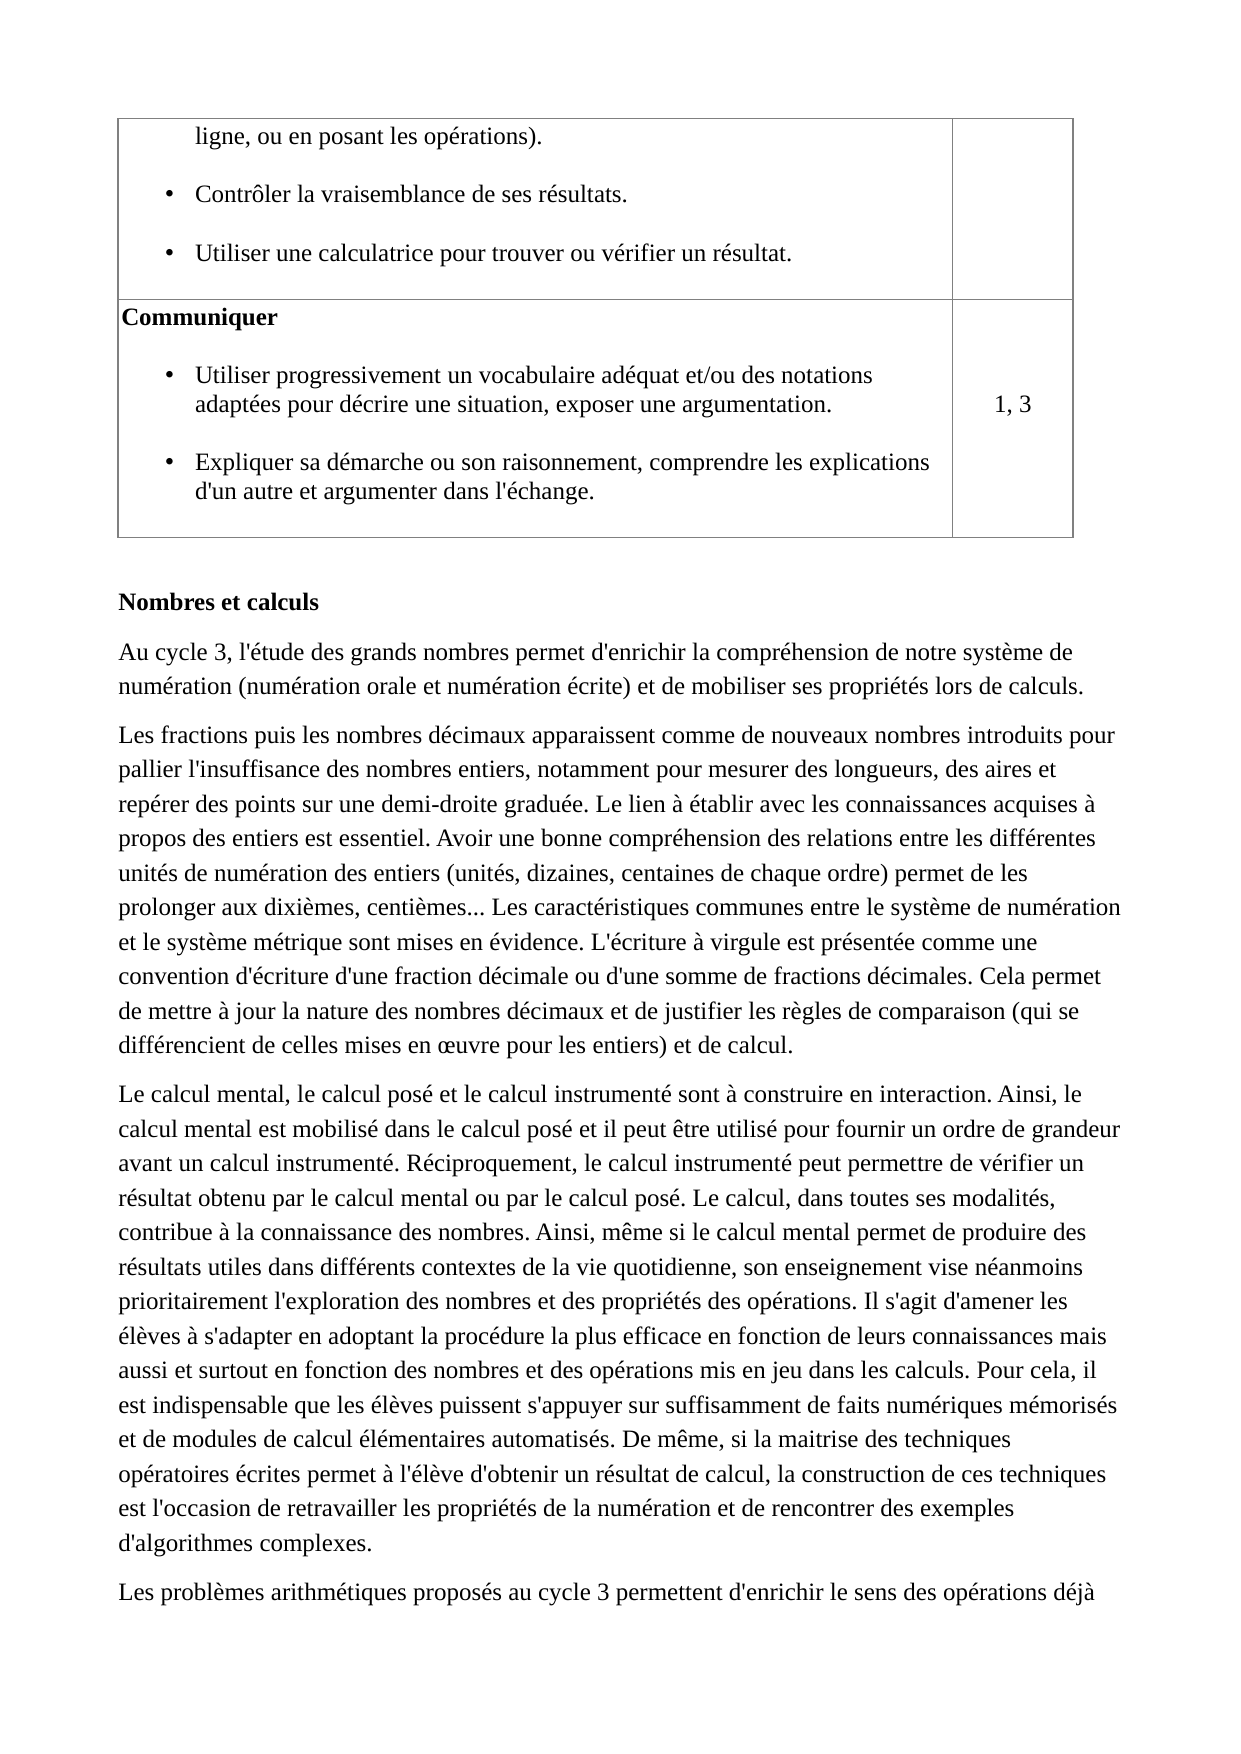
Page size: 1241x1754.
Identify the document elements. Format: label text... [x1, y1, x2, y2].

table_cell Communiquer Utiliser progressivement un vocabulaire adéquat et/ou des notations adaptées pour décrire une situation, exposer une argumentation. Expliquer sa démarche ou son raisonnement, comprendre les explications d'un autre et argumenter dans l'échange. [119, 300, 952, 537]
text Au cycle 3, l'étude des grands nombres permet d'enrichir la compréhension de notre système de numération (numération orale et numération écrite) et de mobiliser ses propriétés lors de calculs. [118, 637, 1122, 700]
text Les problèmes arithmétiques proposés au cycle 3 permettent d'enrichir le sens des opérations déjà [118, 1577, 1122, 1606]
table_cell 1, 3 [953, 300, 1072, 537]
table_cell ligne, ou en posant les opérations). Contrôler la vraisemblance de ses résultats. Utiliser une calculatrice pour trouver ou vérifier un résultat. [119, 119, 952, 299]
text Nombres et calculs [118, 587, 1122, 616]
text Les fractions puis les nombres décimaux apparaissent comme de nouveaux nombres introduits pour pallier l'insuffisance des nombres entiers, notamment pour mesurer des longueurs, des aires et repérer des points sur une demi-droite graduée. Le lien à établir avec les connaissances acquises à propos des entiers est essentiel. Avoir une bonne compréhension des relations entre les différentes unités de numération des entiers (unités, dizaines, centaines de chaque ordre) permet de les prolonger aux dixièmes, centièmes... Les caractéristiques communes entre le système de numération et le système métrique sont mises en évidence. L'écriture à virgule est présentée comme une convention d'écriture d'une fraction décimale ou d'une somme de fractions décimales. Cela permet de mettre à jour la nature des nombres décimaux et de justifier les règles de comparaison (qui se différencient de celles mises en œuvre pour les entiers) et de calcul. [118, 720, 1122, 1059]
text Le calcul mental, le calcul posé et le calcul instrumenté sont à construire en interaction. Ainsi, le calcul mental est mobilisé dans le calcul posé et il peut être utilisé pour fournir un ordre de grandeur avant un calcul instrumenté. Réciproquement, le calcul instrumenté peut permettre de vérifier un résultat obtenu par le calcul mental ou par le calcul posé. Le calcul, dans toutes ses modalités, contribue à la connaissance des nombres. Ainsi, même si le calcul mental permet de produire des résultats utiles dans différents contextes de la vie quotidienne, son enseignement vise néanmoins prioritairement l'exploration des nombres et des propriétés des opérations. Il s'agit d'amener les élèves à s'adapter en adoptant la procédure la plus efficace en fonction de leurs connaissances mais aussi et surtout en fonction des nombres et des opérations mis en jeu dans les calculs. Pour cela, il est indispensable que les élèves puissent s'appuyer sur suffisamment de faits numériques mémorisés et de modules de calcul élémentaires automatisés. De même, si la maitrise des techniques opératoires écrites permet à l'élève d'obtenir un résultat de calcul, la construction de ces techniques est l'occasion de retravailler les propriétés de la numération et de rencontrer des exemples d'algorithmes complexes. [118, 1079, 1122, 1556]
table_cell [953, 119, 1072, 299]
